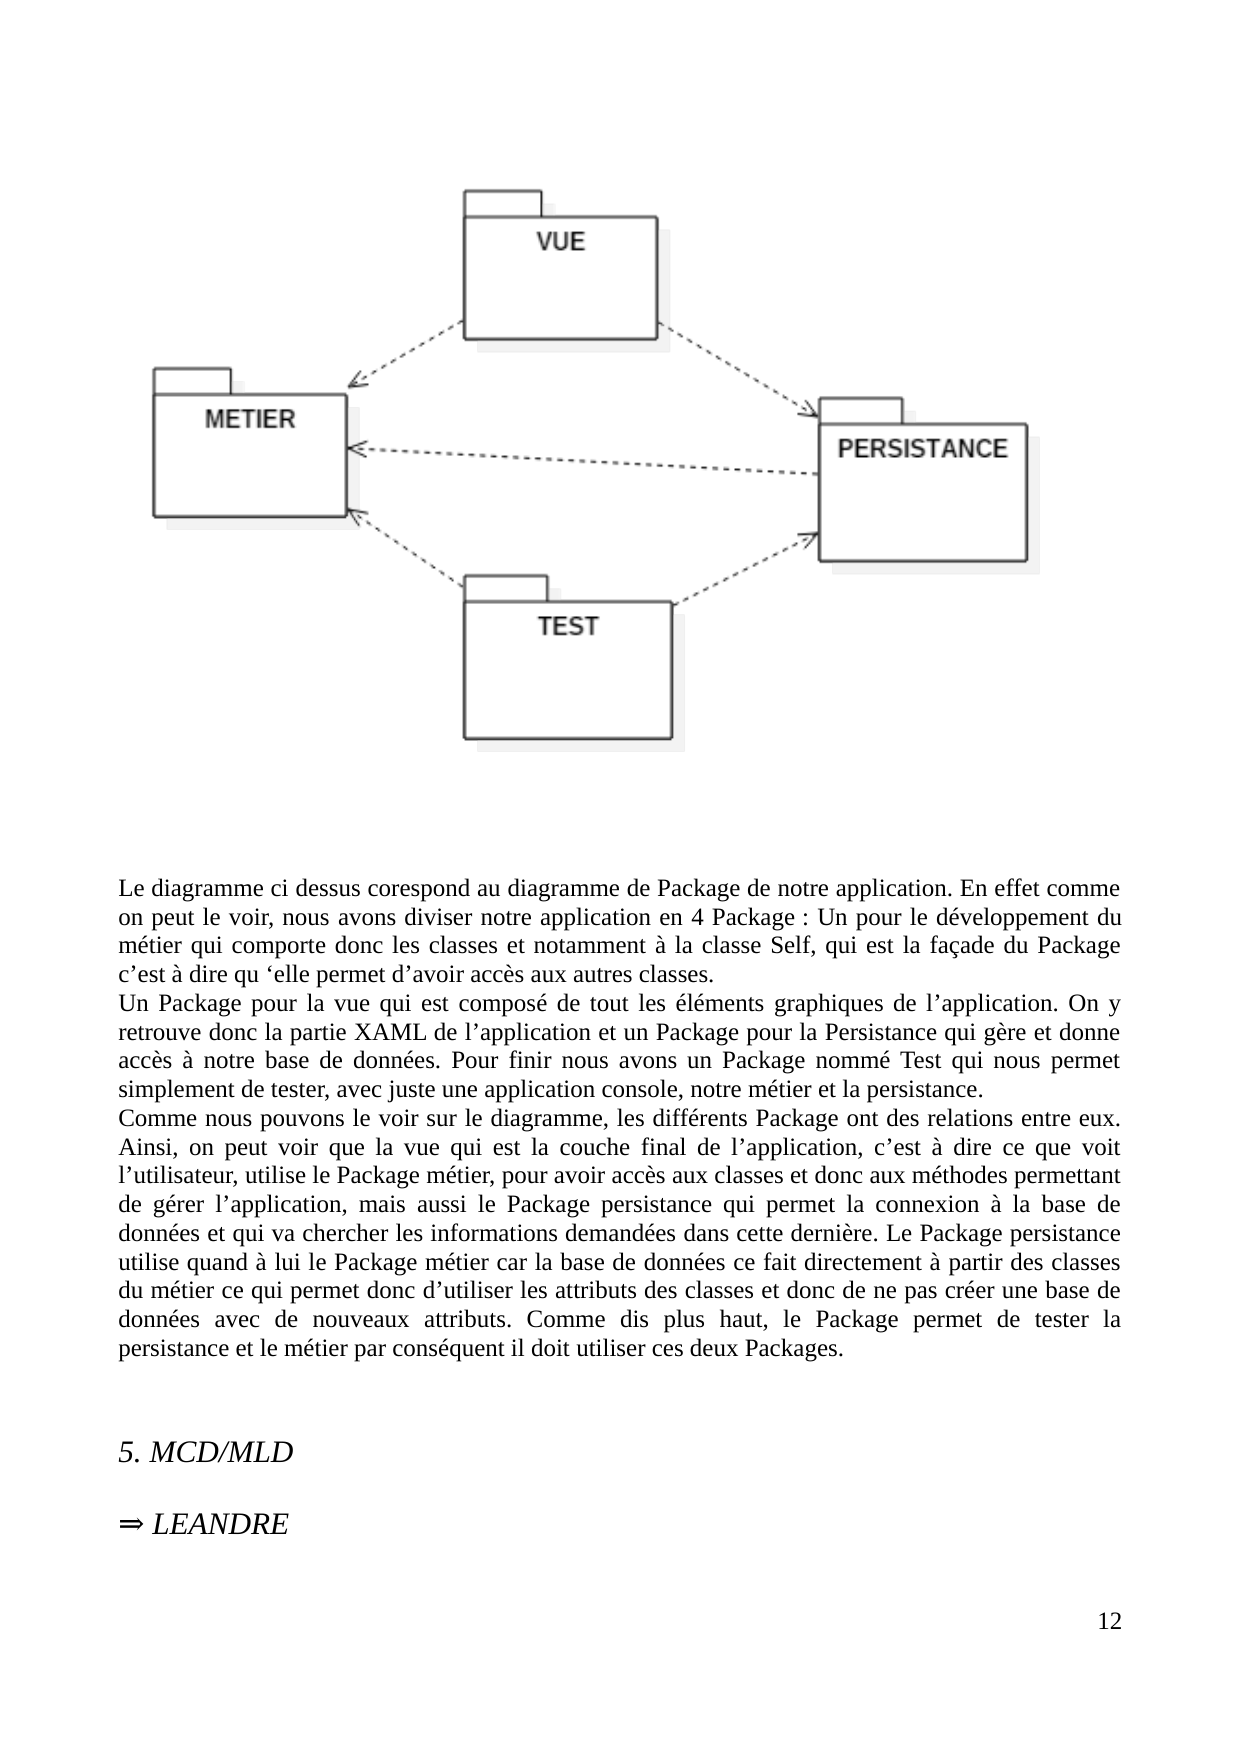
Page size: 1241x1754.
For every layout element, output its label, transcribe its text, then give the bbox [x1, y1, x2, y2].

text Un Package pour la vue qui est composé de tout les éléments graphiques de l’application. On y retrouve donc la partie XAML de l’application et un Package pour la Persistance qui gère et donne accès à notre base de données. Pour finir nous avons un Package nommé Test qui nous permet simplement de tester, avec juste une application console, notre métier et la persistance. [118, 988, 1122, 1103]
text 5. MCD/MLD [118, 1433, 1122, 1469]
picture [136, 173, 1101, 813]
text Comme nous pouvons le voir sur le diagramme, les différents Package ont des relations entre eux. Ainsi, on peut voir que la vue qui est la couche final de l’application, c’est à dire ce que voit l’utilisateur, utilise le Package métier, pour avoir accès aux classes et donc aux méthodes permettant de gérer l’application, mais aussi le Package persistance qui permet la connexion à la base de données et qui va chercher les informations demandées dans cette dernière. Le Package persistance utilise quand à lui le Package métier car la base de données ce fait directement à partir des classes du métier ce qui permet donc d’utiliser les attributs des classes et donc de ne pas créer une base de données avec de nouveaux attributs. Comme dis plus haut, le Package permet de tester la persistance et le métier par conséquent il doit utiliser ces deux Packages. [118, 1103, 1122, 1362]
text Le diagramme ci dessus corespond au diagramme de Package de notre application. En effet comme on peut le voir, nous avons diviser notre application en 4 Package : Un pour le développement du métier qui comporte donc les classes et notamment à la classe Self, qui est la façade du Package c’est à dire qu ‘elle permet d’avoir accès aux autres classes. [118, 873, 1122, 988]
text ⇒ LEANDRE [118, 1505, 1122, 1541]
